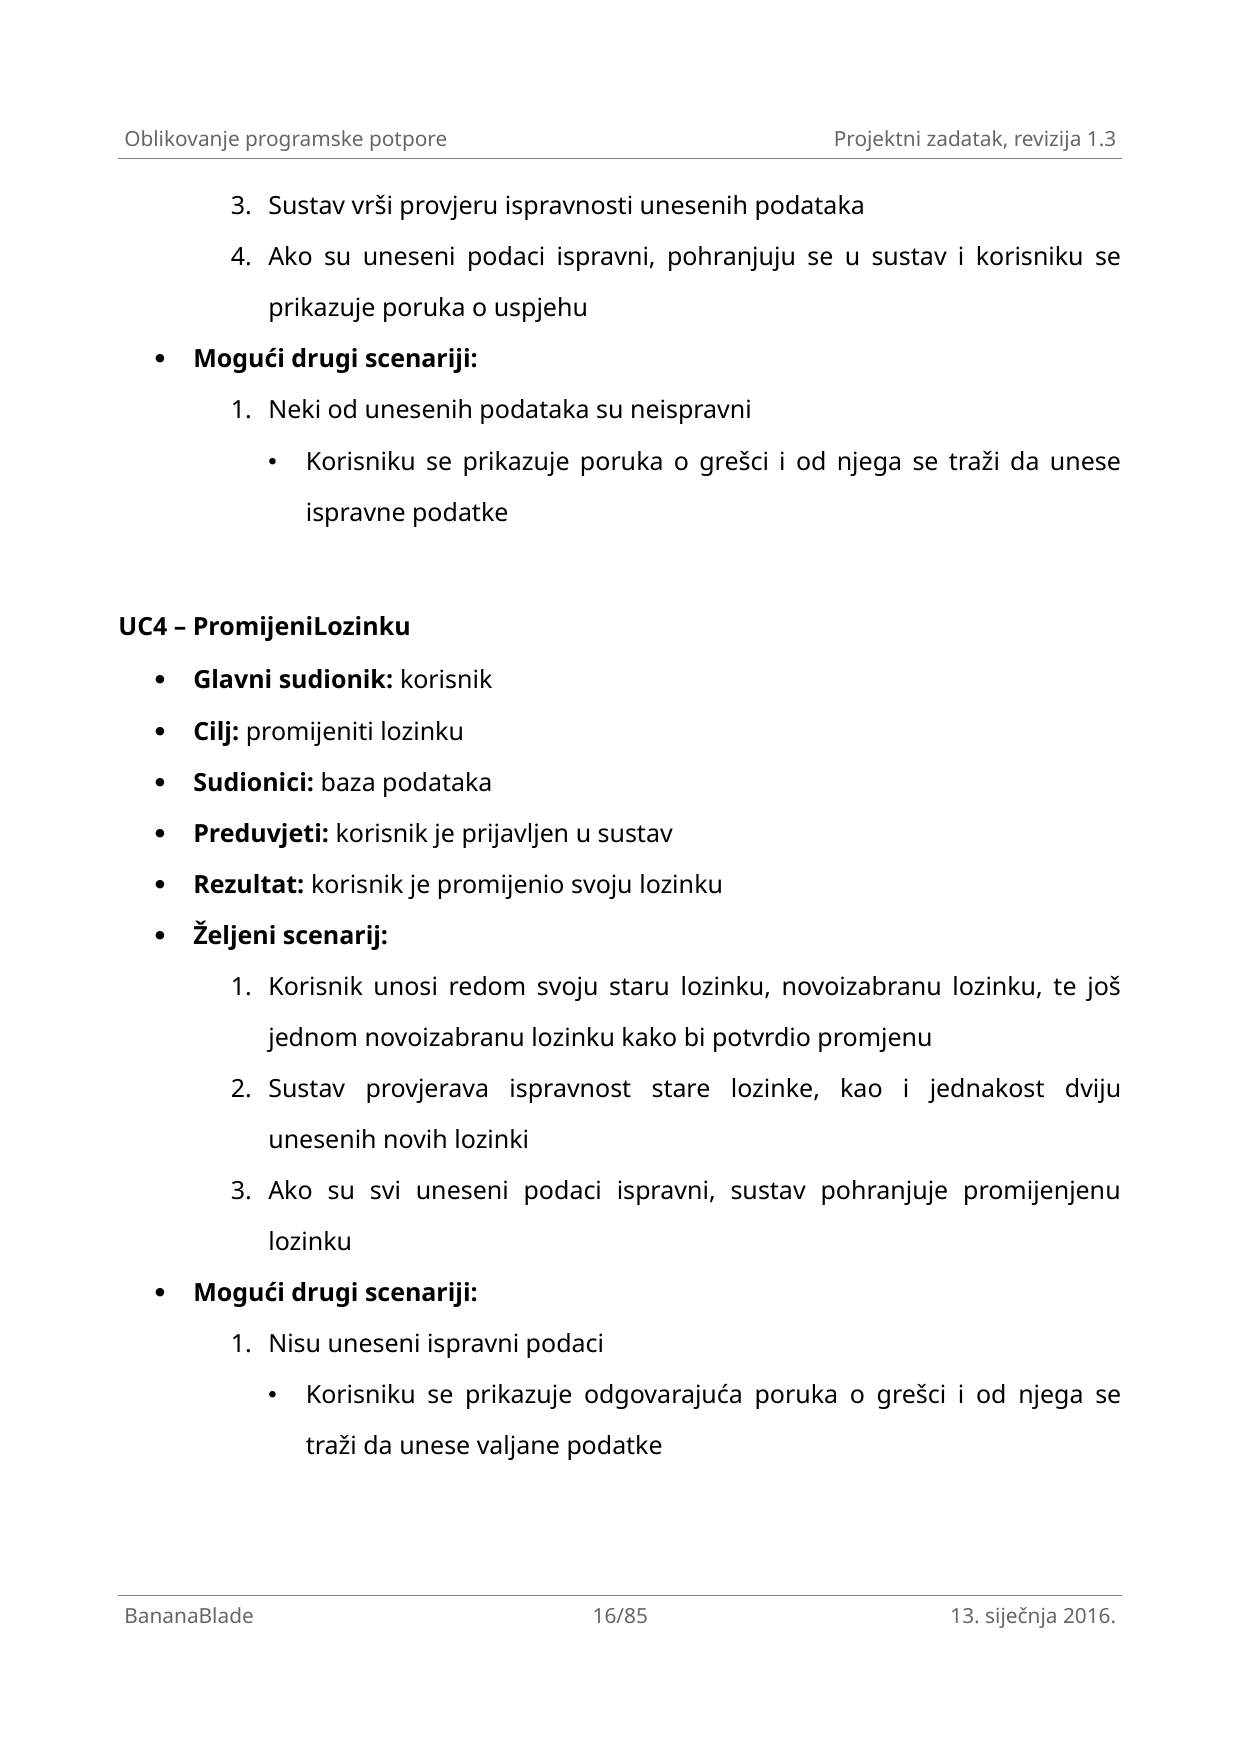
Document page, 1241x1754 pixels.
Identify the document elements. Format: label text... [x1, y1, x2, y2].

list Željeni scenarij: [156, 917, 1122, 951]
list Korisniku se prikazuje poruka o grešci i od njega se traži da unese ispravne podatke [268, 443, 1122, 528]
subtitle UC4 – PromijeniLozinku [118, 609, 1122, 643]
list Neki od unesenih podataka su neispravni [231, 392, 1122, 426]
list Sustav provjerava ispravnost stare lozinke, kao i jednakost dviju unesenih novih lozinki [231, 1071, 1122, 1156]
list Cilj: promijeniti lozinku [156, 713, 1122, 747]
list Mogući drugi scenariji: [156, 1275, 1122, 1309]
list Ako su svi uneseni podaci ispravni, sustav pohranjuje promijenjenu lozinku [231, 1173, 1122, 1258]
list Korisniku se prikazuje odgovarajuća poruka o grešci i od njega se traži da unese valjane podatke [268, 1377, 1122, 1462]
list Ako su uneseni podaci ispravni, pohranjuju se u sustav i korisniku se prikazuje poruka o uspjehu [231, 239, 1122, 324]
list Glavni sudionik: korisnik [156, 662, 1122, 696]
list Mogući drugi scenariji: [156, 341, 1122, 375]
list Nisu uneseni ispravni podaci [231, 1326, 1122, 1360]
list Sustav vrši provjeru ispravnosti unesenih podataka [231, 188, 1122, 222]
list Sudionici: baza podataka [156, 764, 1122, 798]
list Korisnik unosi redom svoju staru lozinku, novoizabranu lozinku, te još jednom novoizabranu lozinku kako bi potvrdio promjenu [231, 968, 1122, 1053]
list Rezultat: korisnik je promijenio svoju lozinku [156, 866, 1122, 900]
list Preduvjeti: korisnik je prijavljen u sustav [156, 815, 1122, 849]
